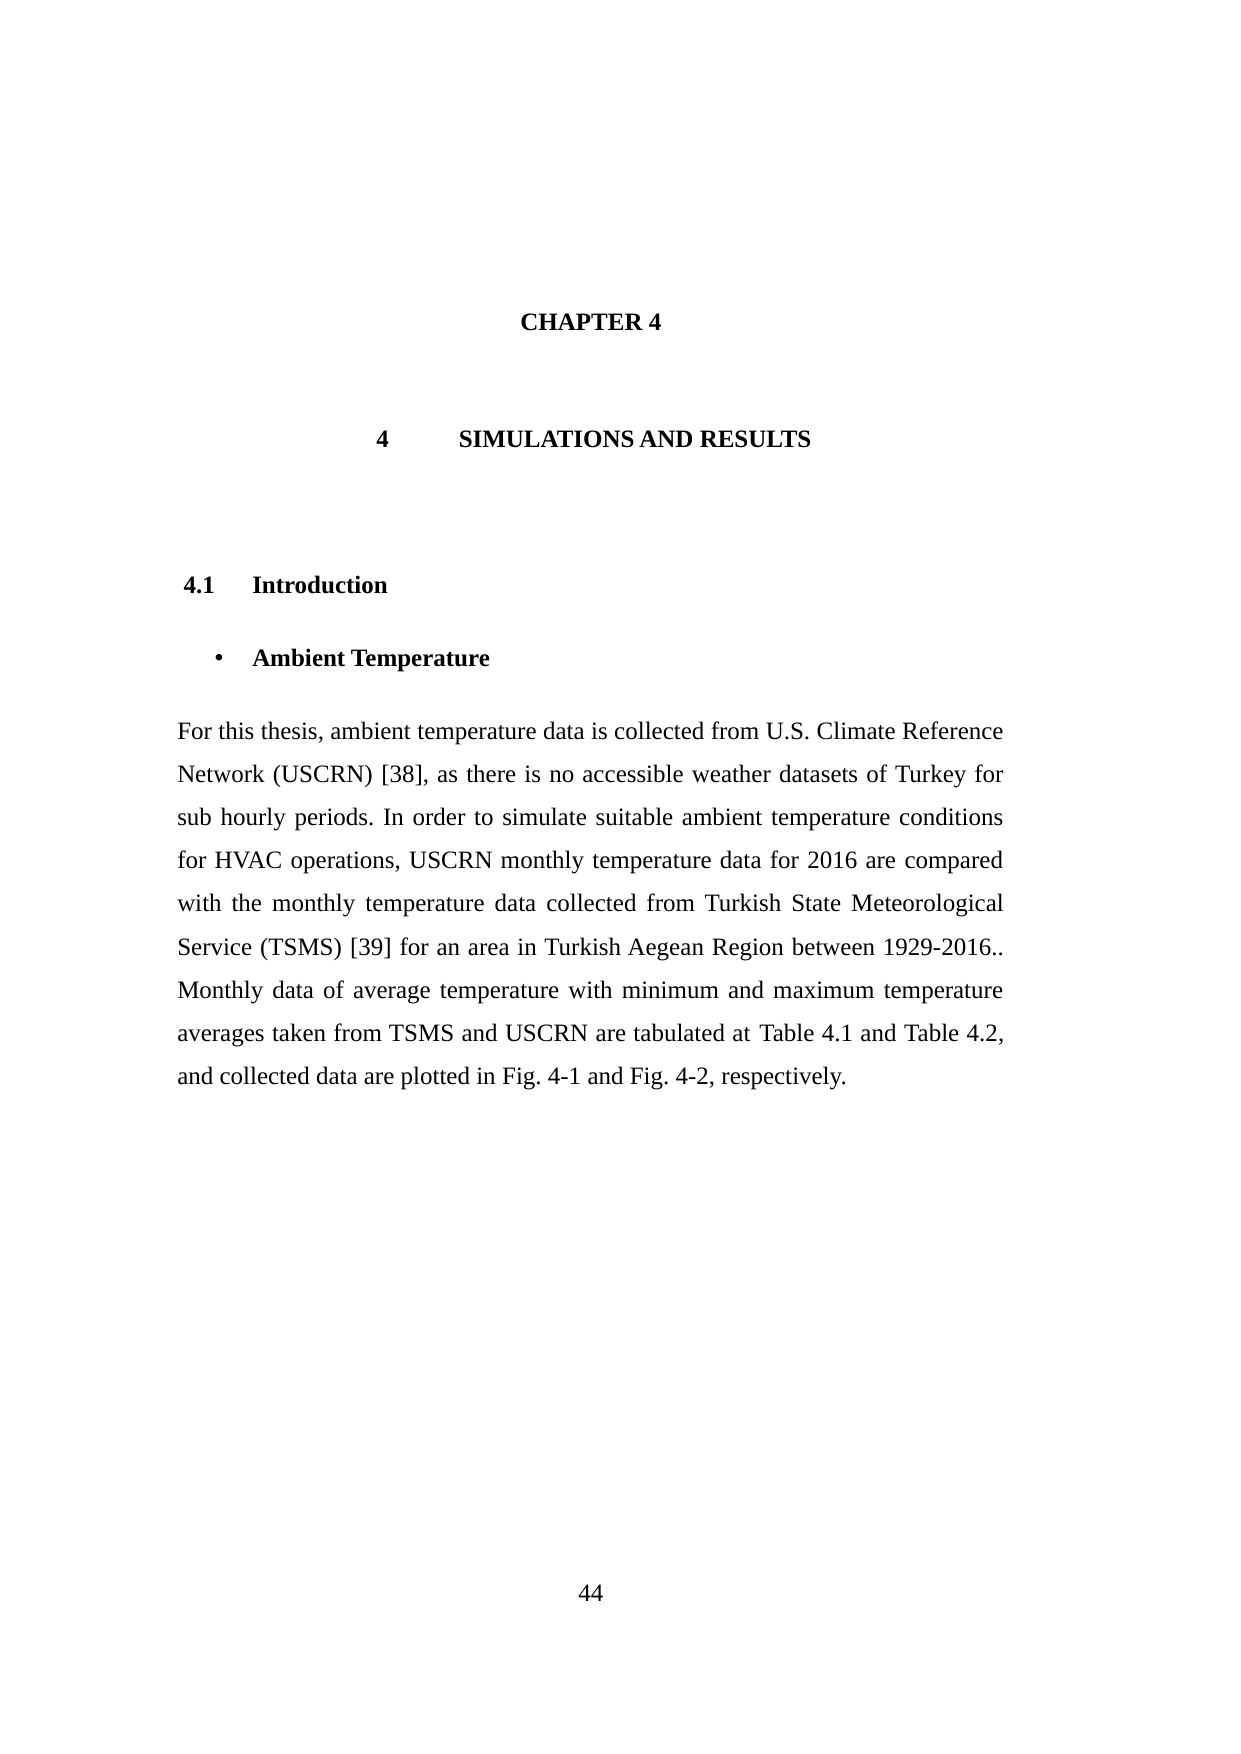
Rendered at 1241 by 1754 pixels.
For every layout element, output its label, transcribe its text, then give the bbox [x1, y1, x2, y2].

subtitle CHAPTER 4 [177, 307, 1004, 336]
subtitle SIMULATIONS AND RESULTS [177, 424, 1004, 453]
subtitle Introduction [177, 571, 1004, 599]
text For this thesis, ambient temperature data is collected from U.S. Climate Reference Network (USCRN) [38]⁠, as there is no accessible weather datasets of Turkey for sub hourly periods. In order to simulate suitable ambient temperature conditions for HVAC operations, USCRN monthly temperature data for 2016 are compared with the monthly temperature data collected from Turkish State Meteorological Service (TSMS) [39]⁠ for an area in Turkish Aegean Region between 1929-2016.. Monthly data of average temperature with minimum and maximum temperature averages taken from TSMS and USCRN are tabulated at Table 4.1 and Table 4.2, and collected data are plotted in Fig. 4-1 and Fig. 4-2, respectively. [177, 716, 1004, 1090]
list Ambient Temperature [214, 643, 1004, 672]
